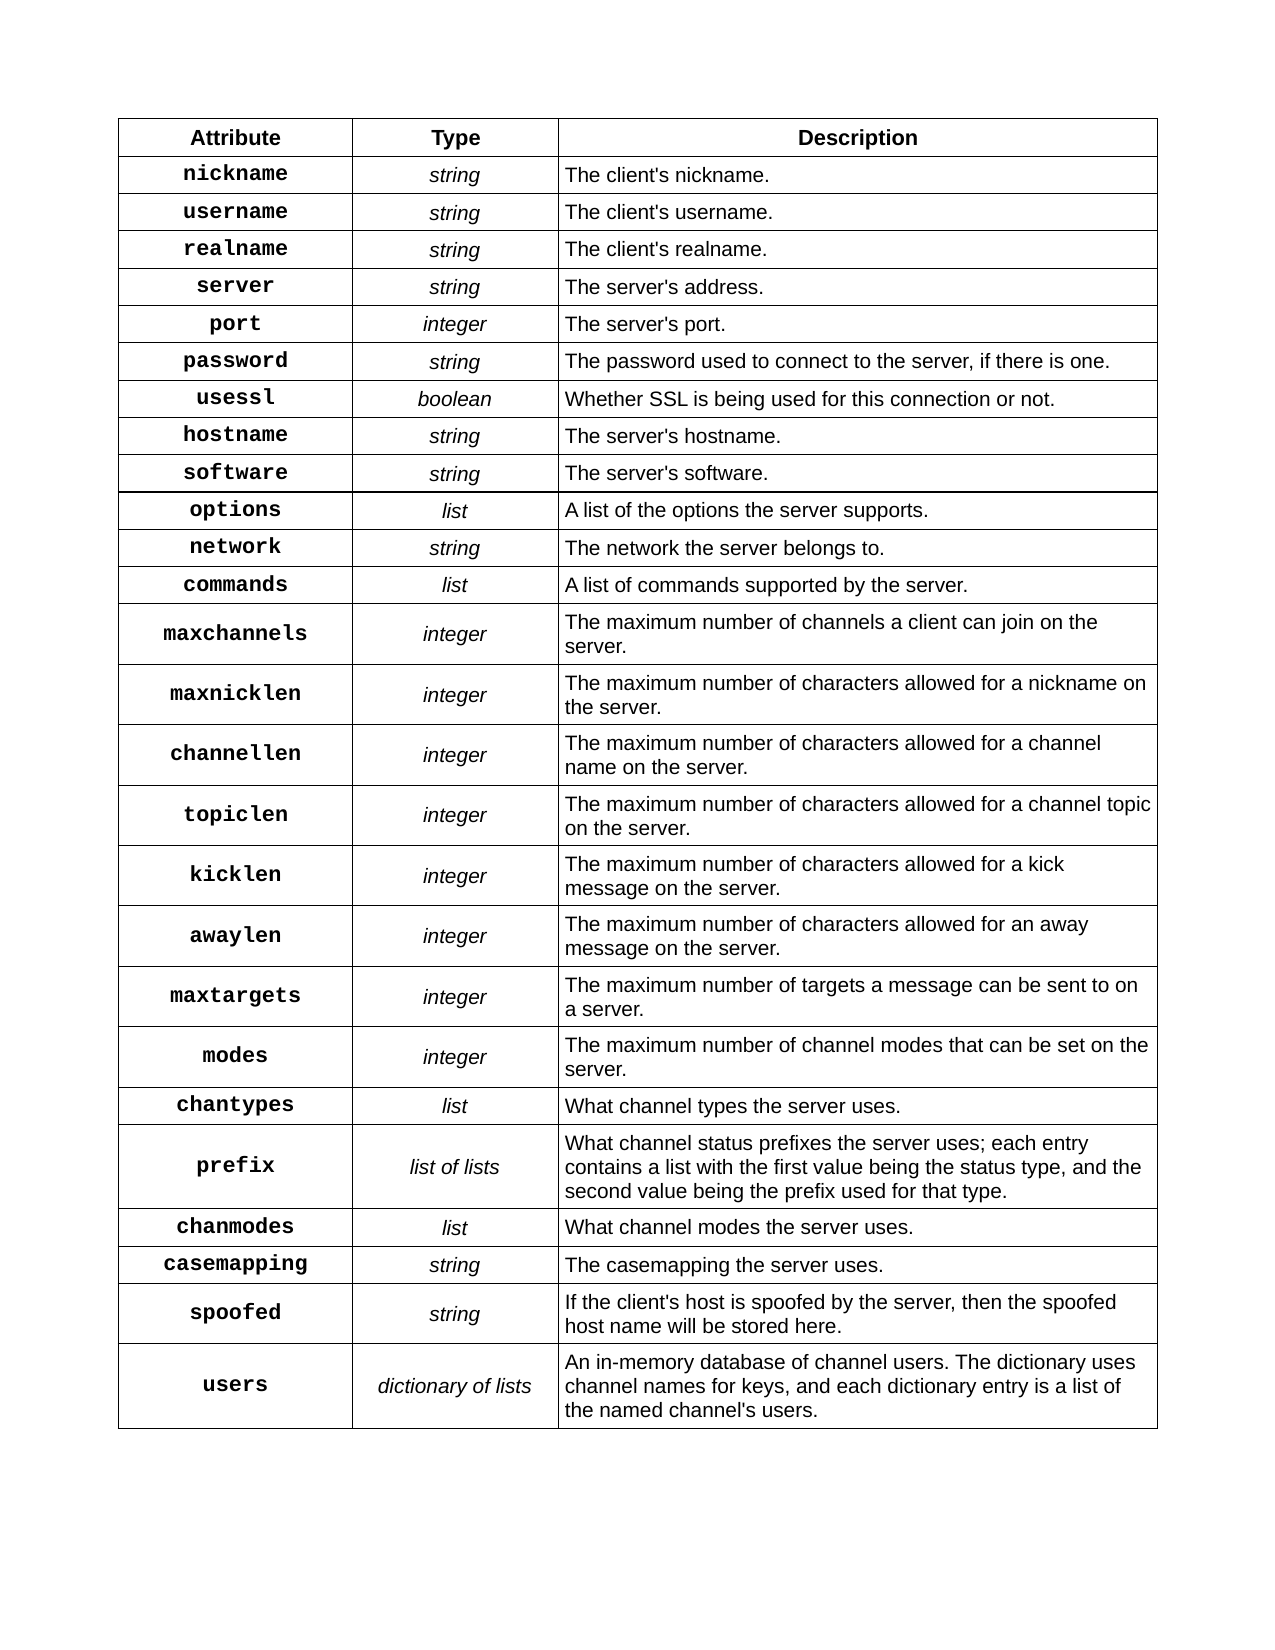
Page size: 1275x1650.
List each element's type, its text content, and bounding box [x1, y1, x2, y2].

table_cell The maximum number of characters allowed for an away message on the server. [559, 906, 1157, 966]
table_cell topiclen [119, 786, 352, 845]
table_cell boolean [353, 381, 558, 417]
table_cell integer [353, 846, 558, 905]
table_cell string [353, 530, 558, 566]
table_cell The maximum number of characters allowed for a nickname on the server. [559, 665, 1157, 724]
table_cell The server's hostname. [559, 418, 1157, 454]
table_cell The server's software. [559, 455, 1157, 491]
table_cell An in-memory database of channel users. The dictionary uses channel names for keys, and each dictionary entry is a list of the named channel's users. [559, 1344, 1157, 1428]
table_cell list [353, 1088, 558, 1124]
table_cell maxchannels [119, 604, 352, 664]
table_cell What channel modes the server uses. [559, 1209, 1157, 1246]
table_cell What channel types the server uses. [559, 1088, 1157, 1124]
table_cell string [353, 194, 558, 230]
table_cell The password used to connect to the server, if there is one. [559, 343, 1157, 379]
table_cell dictionary of lists [353, 1344, 558, 1428]
table_cell The maximum number of channel modes that can be set on the server. [559, 1027, 1157, 1087]
table_header Attribute [119, 119, 352, 156]
table_cell network [119, 530, 352, 566]
table_cell The server's address. [559, 269, 1157, 305]
table_cell A list of commands supported by the server. [559, 567, 1157, 603]
table_cell The client's realname. [559, 231, 1157, 268]
table_cell The maximum number of channels a client can join on the server. [559, 604, 1157, 664]
table_cell hostname [119, 418, 352, 454]
table_cell list of lists [353, 1125, 558, 1208]
table_cell string [353, 343, 558, 379]
table_cell What channel status prefixes the server uses; each entry contains a list with the first value being the status type, and the second value being the prefix used for that type. [559, 1125, 1157, 1208]
table_cell integer [353, 306, 558, 342]
table_cell integer [353, 665, 558, 724]
table_cell channellen [119, 725, 352, 784]
table_cell string [353, 455, 558, 491]
table_cell integer [353, 604, 558, 664]
table_cell kicklen [119, 846, 352, 905]
table_cell server [119, 269, 352, 305]
table_cell The network the server belongs to. [559, 530, 1157, 566]
table_header Description [559, 119, 1157, 156]
table_cell string [353, 269, 558, 305]
table_cell string [353, 1284, 558, 1343]
table_cell software [119, 455, 352, 491]
table_cell users [119, 1344, 352, 1428]
table_cell integer [353, 906, 558, 966]
table_cell The maximum number of characters allowed for a channel topic on the server. [559, 786, 1157, 845]
table_cell maxnicklen [119, 665, 352, 724]
table_cell realname [119, 231, 352, 268]
table_cell username [119, 194, 352, 230]
table_cell The client's nickname. [559, 157, 1157, 193]
table_cell chantypes [119, 1088, 352, 1124]
table_cell usessl [119, 381, 352, 417]
table_cell The server's port. [559, 306, 1157, 342]
table_cell commands [119, 567, 352, 603]
table_cell The client's username. [559, 194, 1157, 230]
table_header Type [353, 119, 558, 156]
table_cell maxtargets [119, 967, 352, 1026]
table_cell integer [353, 786, 558, 845]
table_cell chanmodes [119, 1209, 352, 1246]
table_cell string [353, 231, 558, 268]
table_cell awaylen [119, 906, 352, 966]
table_cell nickname [119, 157, 352, 193]
table_cell The maximum number of characters allowed for a kick message on the server. [559, 846, 1157, 905]
table_cell The maximum number of characters allowed for a channel name on the server. [559, 725, 1157, 784]
table_cell The casemapping the server uses. [559, 1247, 1157, 1283]
table_cell string [353, 418, 558, 454]
table_cell password [119, 343, 352, 379]
table_cell If the client's host is spoofed by the server, then the spoofed host name will be stored here. [559, 1284, 1157, 1343]
table_cell port [119, 306, 352, 342]
table_cell Whether SSL is being used for this connection or not. [559, 381, 1157, 417]
table_cell options [119, 493, 352, 529]
table_cell integer [353, 967, 558, 1026]
table_cell integer [353, 725, 558, 784]
table_cell integer [353, 1027, 558, 1087]
table_cell A list of the options the server supports. [559, 493, 1157, 529]
table_cell list [353, 493, 558, 529]
table_cell spoofed [119, 1284, 352, 1343]
table_cell casemapping [119, 1247, 352, 1283]
table_cell string [353, 157, 558, 193]
table_cell list [353, 1209, 558, 1246]
table_cell string [353, 1247, 558, 1283]
table_cell modes [119, 1027, 352, 1087]
table_cell list [353, 567, 558, 603]
table_cell prefix [119, 1125, 352, 1208]
table_cell The maximum number of targets a message can be sent to on a server. [559, 967, 1157, 1026]
